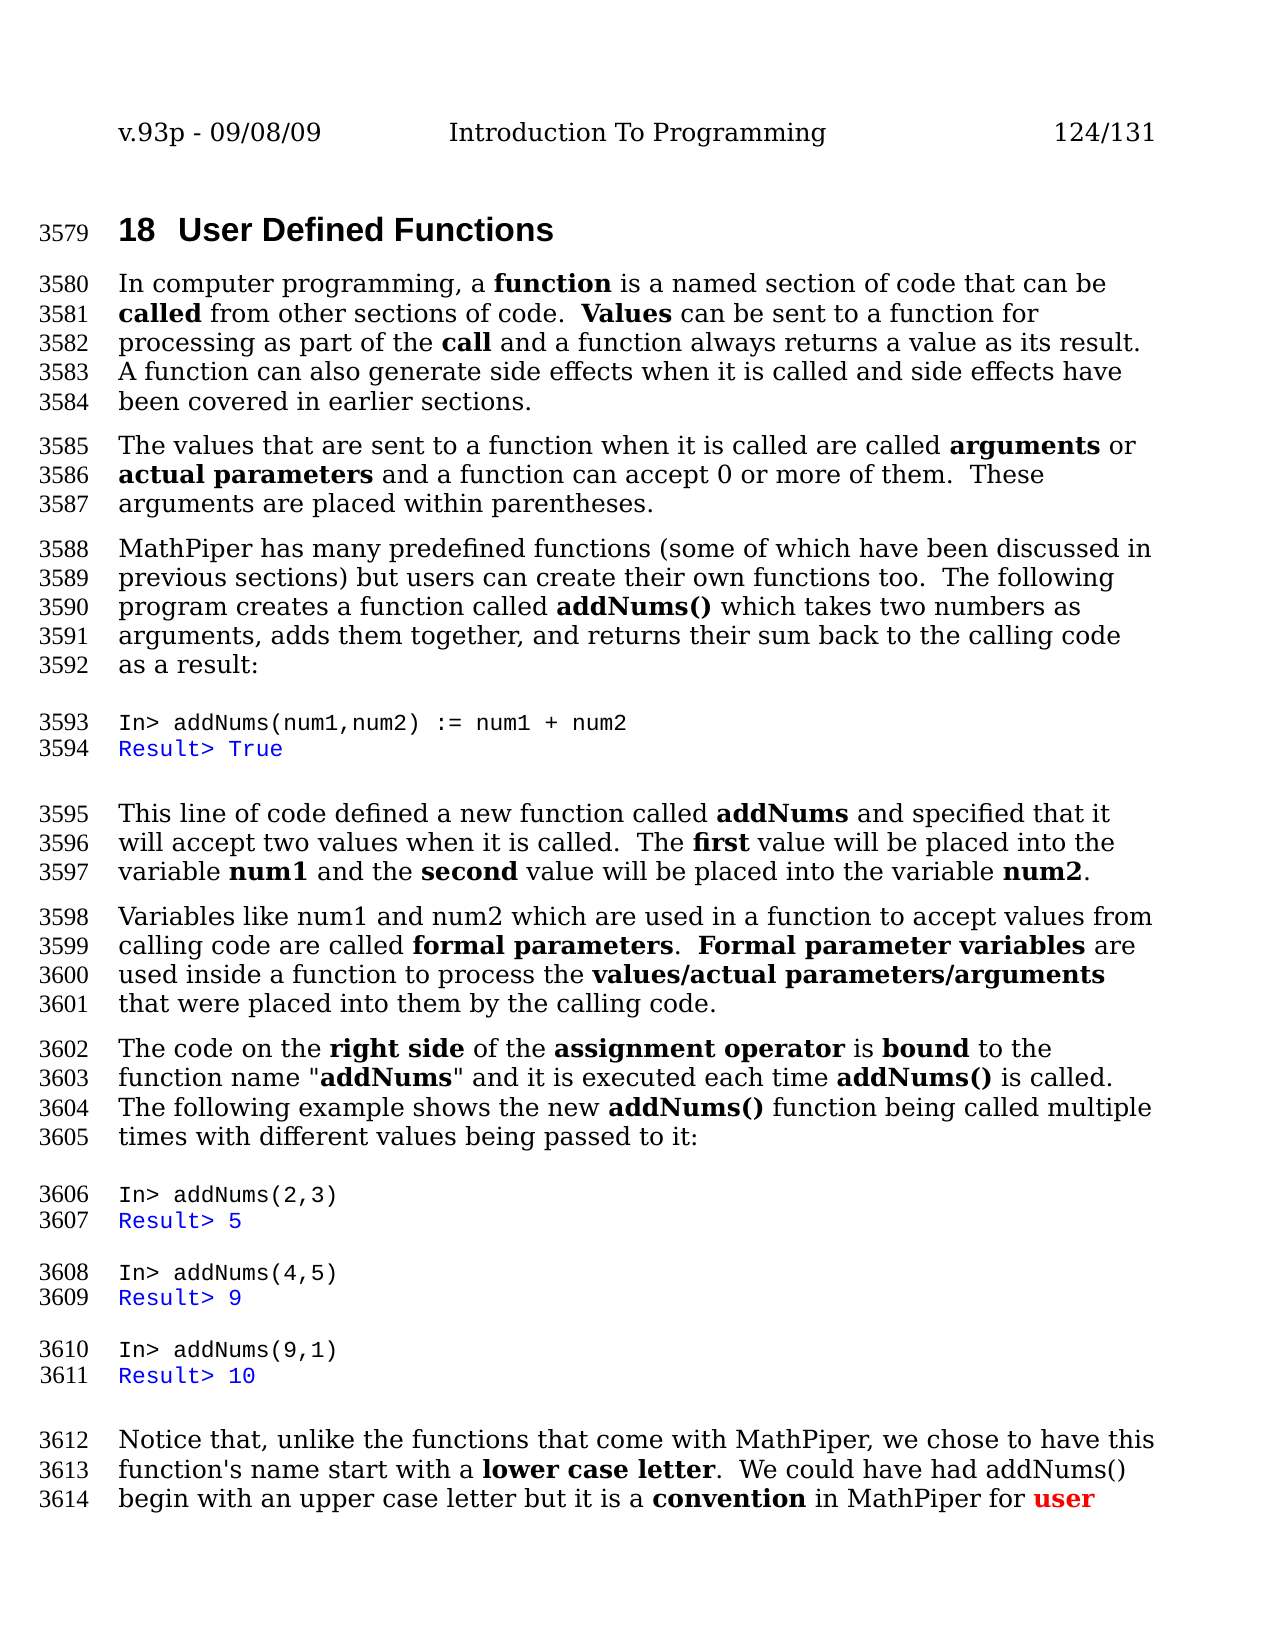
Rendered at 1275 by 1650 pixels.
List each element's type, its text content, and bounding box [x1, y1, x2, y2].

text In> addNums(9,1) [118, 1339, 1157, 1364]
subtitle User Defined Functions [118, 210, 1157, 248]
text In> addNums(num1,num2) := num1 + num2 [118, 712, 1157, 738]
text In> addNums(4,5) [118, 1261, 1157, 1287]
text In> addNums(2,3) [118, 1183, 1157, 1209]
text MathPiper has many predefined functions (some of which have been discussed in previous sections) but users can create their own functions too. The following program creates a function called addNums() which takes two numbers as arguments, adds them together, and returns their sum back to the calling code as a result: [118, 534, 1157, 680]
text Result> True [118, 738, 1157, 764]
text In computer programming, a function is a named section of code that can be called from other sections of code. Values can be sent to a function for processing as part of the call and a function always returns a value as its result. A function can also generate side effects when it is called and side effects have been covered in earlier sections. [118, 269, 1157, 416]
text Result> 5 [118, 1209, 1157, 1235]
text This line of code defined a new function called addNums and specified that it will accept two values when it is called. The first value will be placed into the variable num1 and the second value will be placed into the variable num2. [118, 798, 1157, 887]
text Variables like num1 and num2 which are used in a function to accept values from calling code are called formal parameters. Formal parameter variables are used inside a function to process the values/actual parameters/arguments that were placed into them by the calling code. [118, 902, 1157, 1019]
text Result> 9 [118, 1287, 1157, 1313]
text Notice that, unlike the functions that come with MathPiper, we chose to have this function's name start with a lower case letter. We could have had addNums() begin with an upper case letter but it is a convention in MathPiper for user [118, 1425, 1157, 1513]
text Result> 10 [118, 1364, 1157, 1391]
text The values that are sent to a function when it is called are called arguments or actual parameters and a function can accept 0 or more of them. These arguments are placed within parentheses. [118, 431, 1157, 519]
text The code on the right side of the assignment operator is bound to the function name "addNums" and it is executed each time addNums() is called. The following example shows the new addNums() function being called multiple times with different values being passed to it: [118, 1034, 1157, 1151]
